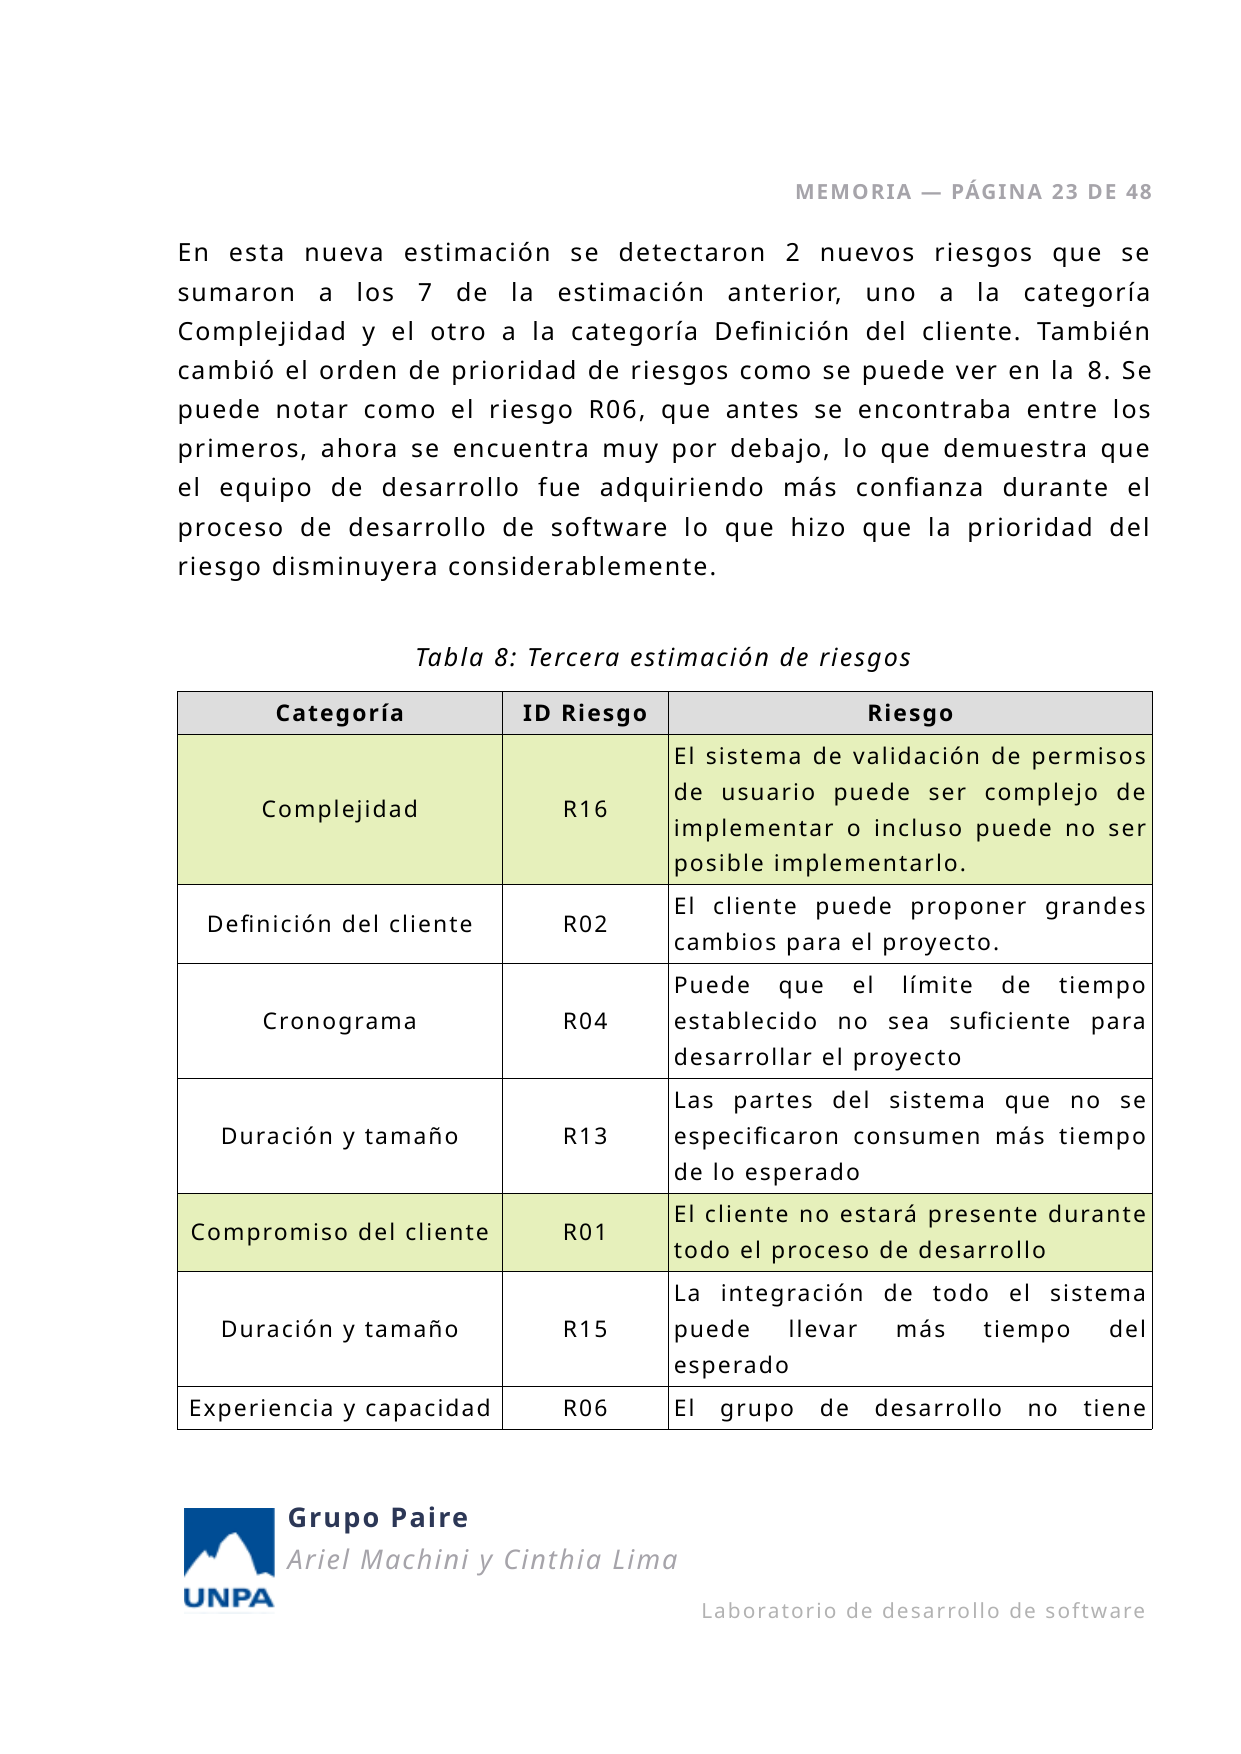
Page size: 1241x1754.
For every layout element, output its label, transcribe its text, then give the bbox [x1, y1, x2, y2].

picture [184, 1508, 275, 1614]
table_cell La integración de todo el sistema puede llevar más tiempo del esperado [669, 1272, 1152, 1386]
table_cell El grupo de desarrollo no tiene [669, 1387, 1152, 1429]
table_cell Puede que el límite de tiempo establecido no sea suficiente para desarrollar el proyecto [669, 964, 1152, 1078]
table_cell Duración y tamaño [178, 1079, 502, 1192]
table_cell El cliente puede proponer grandes cambios para el proyecto. [669, 885, 1152, 963]
table_cell Las partes del sistema que no se especificaron consumen más tiempo de lo esperado [669, 1079, 1152, 1192]
table_cell Duración y tamaño [178, 1272, 502, 1386]
table_cell Definición del cliente [178, 885, 502, 963]
table_cell R01 [503, 1194, 668, 1271]
table_header Categoría [178, 692, 502, 734]
table_cell R13 [503, 1079, 668, 1192]
table_header Riesgo [669, 692, 1152, 734]
table_cell Compromiso del cliente [178, 1194, 502, 1271]
text En esta nueva estimación se detectaron 2 nuevos riesgos que se sumaron a los 7 de la estimación anterior, uno a la categoría Complejidad y el otro a la categoría Definición del cliente. También cambió el orden de prioridad de riesgos como se puede ver en la 8. Se puede notar como el riesgo R06, que antes se encontraba entre los primeros, ahora se encuentra muy por debajo, lo que demuestra que el equipo de desarrollo fue adquiriendo más confianza durante el proceso de desarrollo de software lo que hizo que la prioridad del riesgo disminuyera considerablemente. [177, 235, 1152, 582]
table_cell R06 [503, 1387, 668, 1429]
table_header ID Riesgo [503, 692, 668, 734]
table_cell El sistema de validación de permisos de usuario puede ser complejo de implementar o incluso puede no ser posible implementarlo. [669, 735, 1152, 884]
table_cell Cronograma [178, 964, 502, 1078]
table_cell Experiencia y capacidad [178, 1387, 502, 1429]
table_cell El cliente no estará presente durante todo el proceso de desarrollo [669, 1194, 1152, 1271]
table_cell R02 [503, 885, 668, 963]
table_cell Complejidad [178, 735, 502, 884]
table_cell R16 [503, 735, 668, 884]
table_cell R04 [503, 964, 668, 1078]
text Tabla 8: Tercera estimación de riesgos [177, 639, 1152, 673]
table_cell R15 [503, 1272, 668, 1386]
